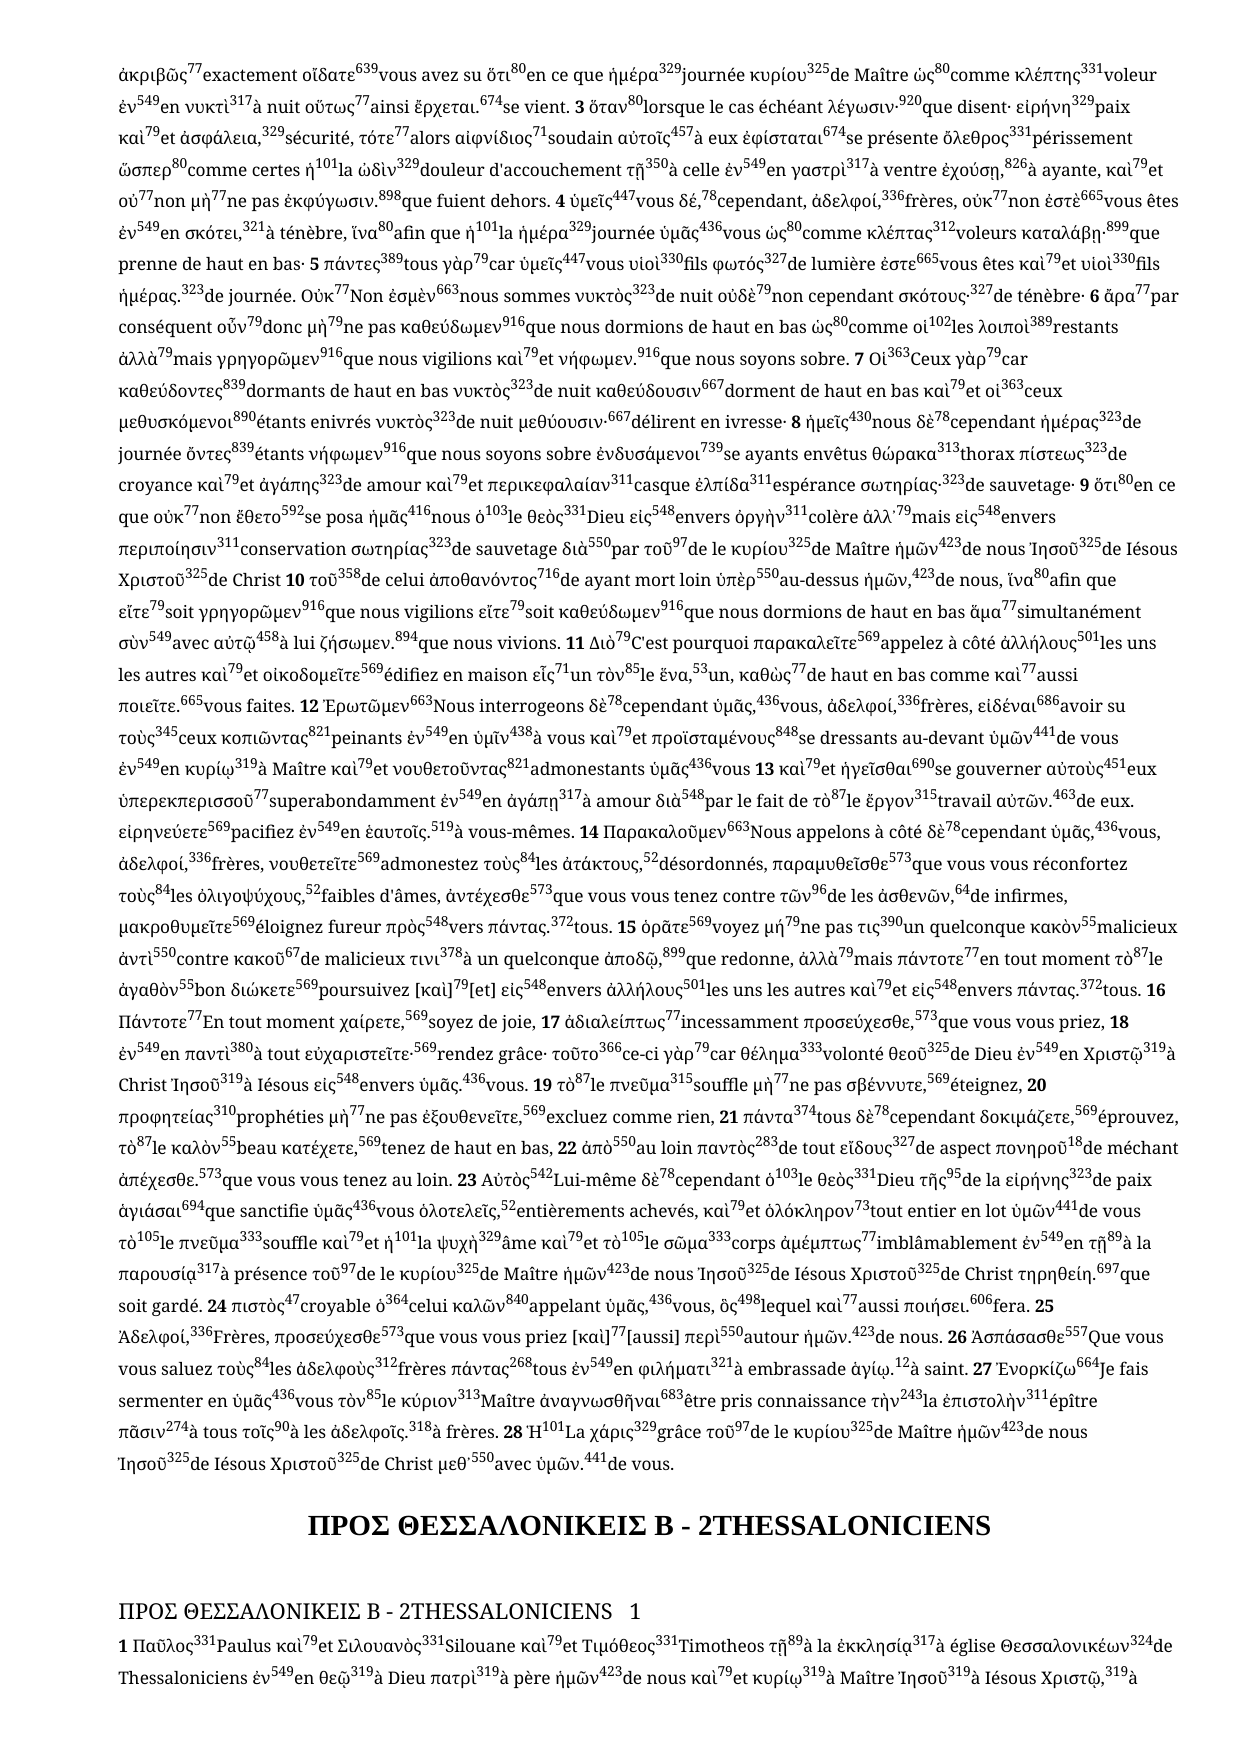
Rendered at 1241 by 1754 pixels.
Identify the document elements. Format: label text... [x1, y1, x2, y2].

text ΠΡΟΣ ΘΕΣΣΑΛΟΝΙΚΕΙΣ Β - 2THESSALONICIENS 1 [118, 1596, 1181, 1626]
subtitle ΠΡΟΣ ΘΕΣΣΑΛΟΝΙΚΕΙΣ Β - 2THESSALONICIENS [118, 1508, 1181, 1542]
text 1 Περὶ550Autour δὲ78cependant τῶν96de les χρόνων324de temps καὶ79et τῶν96de les καιρῶν,324de moments, ἀδελφοί,336frères, οὐ77non χρείαν311besoin ἔχετε665vous avez ὑμῖν438à vous γράφεσθαι,692être graphé, 2 αὐτοὶ523vous-mêmes γὰρ79car ἀκριβῶς77exactement οἴδατε639vous avez su ὅτι80en ce que ἡμέρα329journée κυρίου325de Maître ὡς80comme κλέπτης331voleur ἐν549en νυκτὶ317à nuit οὕτως77ainsi ἔρχεται.674se vient. 3 ὅταν80lorsque le cas échéant λέγωσιν·920que disent· εἰρήνη329paix καὶ79et ἀσφάλεια,329sécurité, τότε77alors αἰφνίδιος71soudain αὐτοῖς457à eux ἐφίσταται674se présente ὄλεθρος331périssement ὥσπερ80comme certes ἡ101la ὠδὶν329douleur d'accouchement τῇ350à celle ἐν549en γαστρὶ317à ventre ἐχούσῃ,826à ayante, καὶ79et οὐ77non μὴ77ne pas ἐκφύγωσιν.898que fuient dehors. 4 ὑμεῖς447vous δέ,78cependant, ἀδελφοί,336frères, οὐκ77non ἐστὲ665vous êtes ἐν549en σκότει,321à ténèbre, ἵνα80afin que ἡ101la ἡμέρα329journée ὑμᾶς436vous ὡς80comme κλέπτας312voleurs καταλάβῃ·899que prenne de haut en bas· 5 πάντες389tous γὰρ79car ὑμεῖς447vous υἱοὶ330fils φωτός327de lumière ἐστε665vous êtes καὶ79et υἱοὶ330fils ἡμέρας.323de journée. Οὐκ77Non ἐσμὲν663nous sommes νυκτὸς323de nuit οὐδὲ79non cependant σκότους·327de ténèbre· 6 ἄρα77par conséquent οὖν79donc μὴ79ne pas καθεύδωμεν916que nous dormions de haut en bas ὡς80comme οἱ102les λοιποὶ389restants ἀλλὰ79mais γρηγορῶμεν916que nous vigilions καὶ79et νήφωμεν.916que nous soyons sobre. 7 Οἱ363Ceux γὰρ79car καθεύδοντες839dormants de haut en bas νυκτὸς323de nuit καθεύδουσιν667dorment de haut en bas καὶ79et οἱ363ceux μεθυσκόμενοι890étants enivrés νυκτὸς323de nuit μεθύουσιν·667délirent en ivresse· 8 ἡμεῖς430nous δὲ78cependant ἡμέρας323de journée ὄντες839étants νήφωμεν916que nous soyons sobre ἐνδυσάμενοι739se ayants envêtus θώρακα313thorax πίστεως323de croyance καὶ79et ἀγάπης323de amour καὶ79et περικεφαλαίαν311casque ἐλπίδα311espérance σωτηρίας·323de sauvetage· 9 ὅτι80en ce que οὐκ77non ἔθετο592se posa ἡμᾶς416nous ὁ103le θεὸς331Dieu εἰς548envers ὀργὴν311colère ἀλλ᾽79mais εἰς548envers περιποίησιν311conservation σωτηρίας323de sauvetage διὰ550par τοῦ97de le κυρίου325de Maître ἡμῶν423de nous Ἰησοῦ325de Iésous Χριστοῦ325de Christ 10 τοῦ358de celui ἀποθανόντος716de ayant mort loin ὑπὲρ550au-dessus ἡμῶν,423de nous, ἵνα80afin que εἴτε79soit γρηγορῶμεν916que nous vigilions εἴτε79soit καθεύδωμεν916que nous dormions de haut en bas ἅμα77simultanément σὺν549avec αὐτῷ458à lui ζήσωμεν.894que nous vivions. 11 Διὸ79C'est pourquoi παρακαλεῖτε569appelez à côté ἀλλήλους501les uns les autres καὶ79et οἰκοδομεῖτε569édifiez en maison εἷς71un τὸν85le ἕνα,53un, καθὼς77de haut en bas comme καὶ77aussi ποιεῖτε.665vous faites. 12 Ἐρωτῶμεν663Nous interrogeons δὲ78cependant ὑμᾶς,436vous, ἀδελφοί,336frères, εἰδέναι686avoir su τοὺς345ceux κοπιῶντας821peinants ἐν549en ὑμῖν438à vous καὶ79et προϊσταμένους848se dressants au-devant ὑμῶν441de vous ἐν549en κυρίῳ319à Maître καὶ79et νουθετοῦντας821admonestants ὑμᾶς436vous 13 καὶ79et ἡγεῖσθαι690se gouverner αὐτοὺς451eux ὑπερεκπερισσοῦ77superabondamment ἐν549en ἀγάπῃ317à amour διὰ548par le fait de τὸ87le ἔργον315travail αὐτῶν.463de eux. εἰρηνεύετε569pacifiez ἐν549en ἑαυτοῖς.519à vous-mêmes. 14 Παρακαλοῦμεν663Nous appelons à côté δὲ78cependant ὑμᾶς,436vous, ἀδελφοί,336frères, νουθετεῖτε569admonestez τοὺς84les ἀτάκτους,52désordonnés, παραμυθεῖσθε573que vous vous réconfortez τοὺς84les ὀλιγοψύχους,52faibles d'âmes, ἀντέχεσθε573que vous vous tenez contre τῶν96de les ἀσθενῶν,64de infirmes, μακροθυμεῖτε569éloignez fureur πρὸς548vers πάντας.372tous. 15 ὁρᾶτε569voyez μή79ne pas τις390un quelconque κακὸν55malicieux ἀντὶ550contre κακοῦ67de malicieux τινι378à un quelconque ἀποδῷ,899que redonne, ἀλλὰ79mais πάντοτε77en tout moment τὸ87le ἀγαθὸν55bon διώκετε569poursuivez [καὶ]79[et] εἰς548envers ἀλλήλους501les uns les autres καὶ79et εἰς548envers πάντας.372tous. 16 Πάντοτε77En tout moment χαίρετε,569soyez de joie, 17 ἀδιαλείπτως77incessamment προσεύχεσθε,573que vous vous priez, 18 ἐν549en παντὶ380à tout εὐχαριστεῖτε·569rendez grâce· τοῦτο366ce-ci γὰρ79car θέλημα333volonté θεοῦ325de Dieu ἐν549en Χριστῷ319à Christ Ἰησοῦ319à Iésous εἰς548envers ὑμᾶς.436vous. 19 τὸ87le πνεῦμα315souffle μὴ77ne pas σβέννυτε,569éteignez, 20 προφητείας310prophéties μὴ77ne pas ἐξουθενεῖτε,569excluez comme rien, 21 πάντα374tous δὲ78cependant δοκιμάζετε,569éprouvez, τὸ87le καλὸν55beau κατέχετε,569tenez de haut en bas, 22 ἀπὸ550au loin παντὸς283de tout εἴδους327de aspect πονηροῦ18de méchant ἀπέχεσθε.573que vous vous tenez au loin. 23 Αὐτὸς542Lui-même δὲ78cependant ὁ103le θεὸς331Dieu τῆς95de la εἰρήνης323de paix ἁγιάσαι694que sanctifie ὑμᾶς436vous ὁλοτελεῖς,52entièrements achevés, καὶ79et ὁλόκληρον73tout entier en lot ὑμῶν441de vous τὸ105le πνεῦμα333souffle καὶ79et ἡ101la ψυχὴ329âme καὶ79et τὸ105le σῶμα333corps ἀμέμπτως77imblâmablement ἐν549en τῇ89à la παρουσίᾳ317à présence τοῦ97de le κυρίου325de Maître ἡμῶν423de nous Ἰησοῦ325de Iésous Χριστοῦ325de Christ τηρηθείη.697que soit gardé. 24 πιστὸς47croyable ὁ364celui καλῶν840appelant ὑμᾶς,436vous, ὃς498lequel καὶ77aussi ποιήσει.606fera. 25 Ἀδελφοί,336Frères, προσεύχεσθε573que vous vous priez [καὶ]77[aussi] περὶ550autour ἡμῶν.423de nous. 26 Ἀσπάσασθε557Que vous vous saluez τοὺς84les ἀδελφοὺς312frères πάντας268tous ἐν549en φιλήματι321à embrassade ἁγίῳ.12à saint. 27 Ἐνορκίζω664Je fais sermenter en ὑμᾶς436vous τὸν85le κύριον313Maître ἀναγνωσθῆναι683être pris connaissance τὴν243la ἐπιστολὴν311épître πᾶσιν274à tous τοῖς90à les ἀδελφοῖς.318à frères. 28 Ἡ101La χάρις329grâce τοῦ97de le κυρίου325de Maître ἡμῶν423de nous Ἰησοῦ325de Iésous Χριστοῦ325de Christ μεθ᾽550avec ὑμῶν.441de vous. [118, 59, 1181, 1475]
